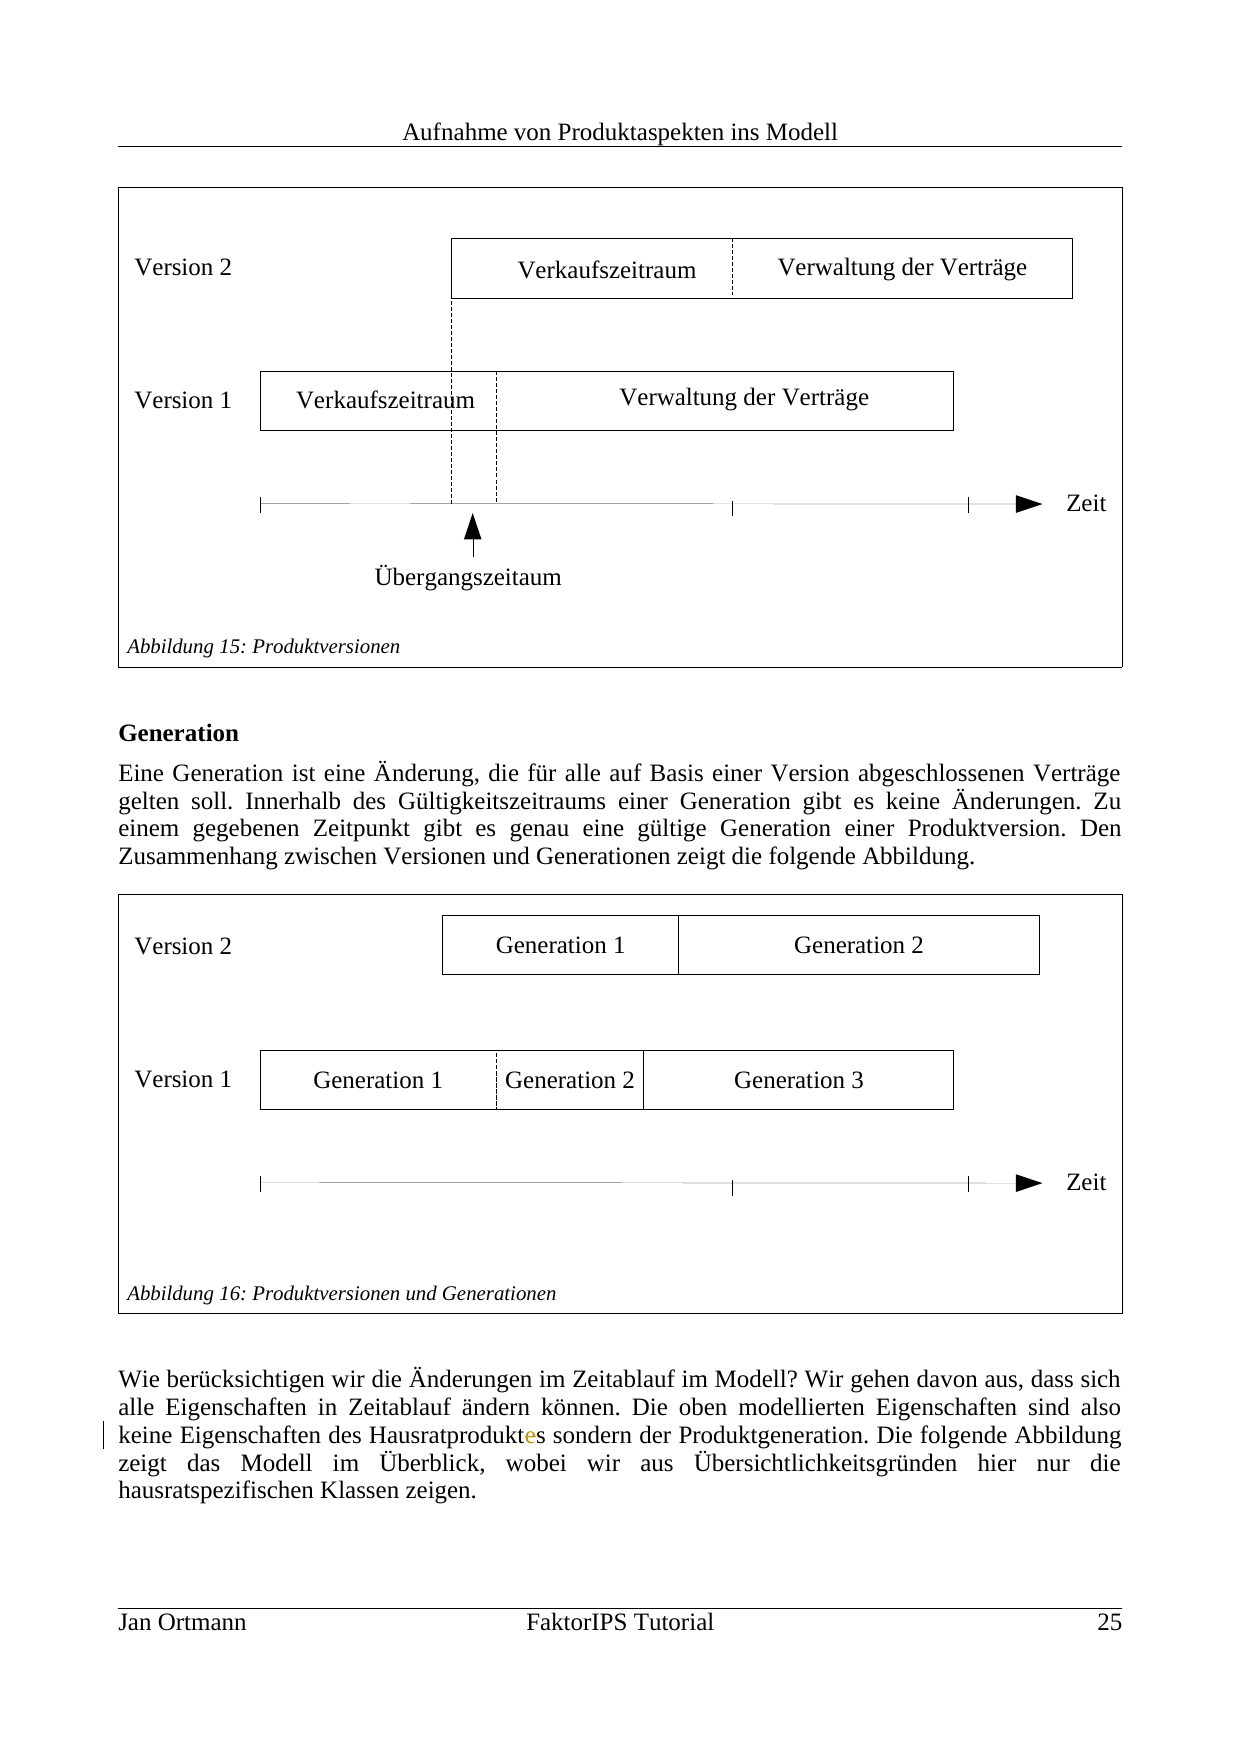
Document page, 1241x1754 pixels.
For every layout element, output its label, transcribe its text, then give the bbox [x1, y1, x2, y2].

text Wie berücksichtigen wir die Änderungen im Zeitablauf im Modell? Wir gehen davon aus, dass sich alle Eigenschaften in Zeitablauf ändern können. Die oben modellierten Eigenschaften sind also keine Eigenschaften des Hausratprodukts sondern der Produktgeneration. Die folgende Abbildung zeigt das Modell im Überblick, wobei wir aus Übersichtlichkeitsgründen hier nur die hausratspezifischen Klassen zeigen. [118, 1366, 1122, 1504]
text Eine Generation ist eine Änderung, die für alle auf Basis einer Version abgeschlossenen Verträge gelten soll. Innerhalb des Gültigkeitszeitraums einer Generation gibt es keine Änderungen. Zu einem gegebenen Zeitpunkt gibt es genau eine gültige Generation einer Produktversion. Den Zusammenhang zwischen Versionen und Generationen zeigt die folgende Abbildung. [118, 759, 1122, 870]
text Abbildung 16: Produktversionen und Generationen [127, 1281, 1113, 1304]
text Abbildung 15: Produktversionen [127, 635, 1113, 658]
text Generation [118, 719, 1122, 747]
